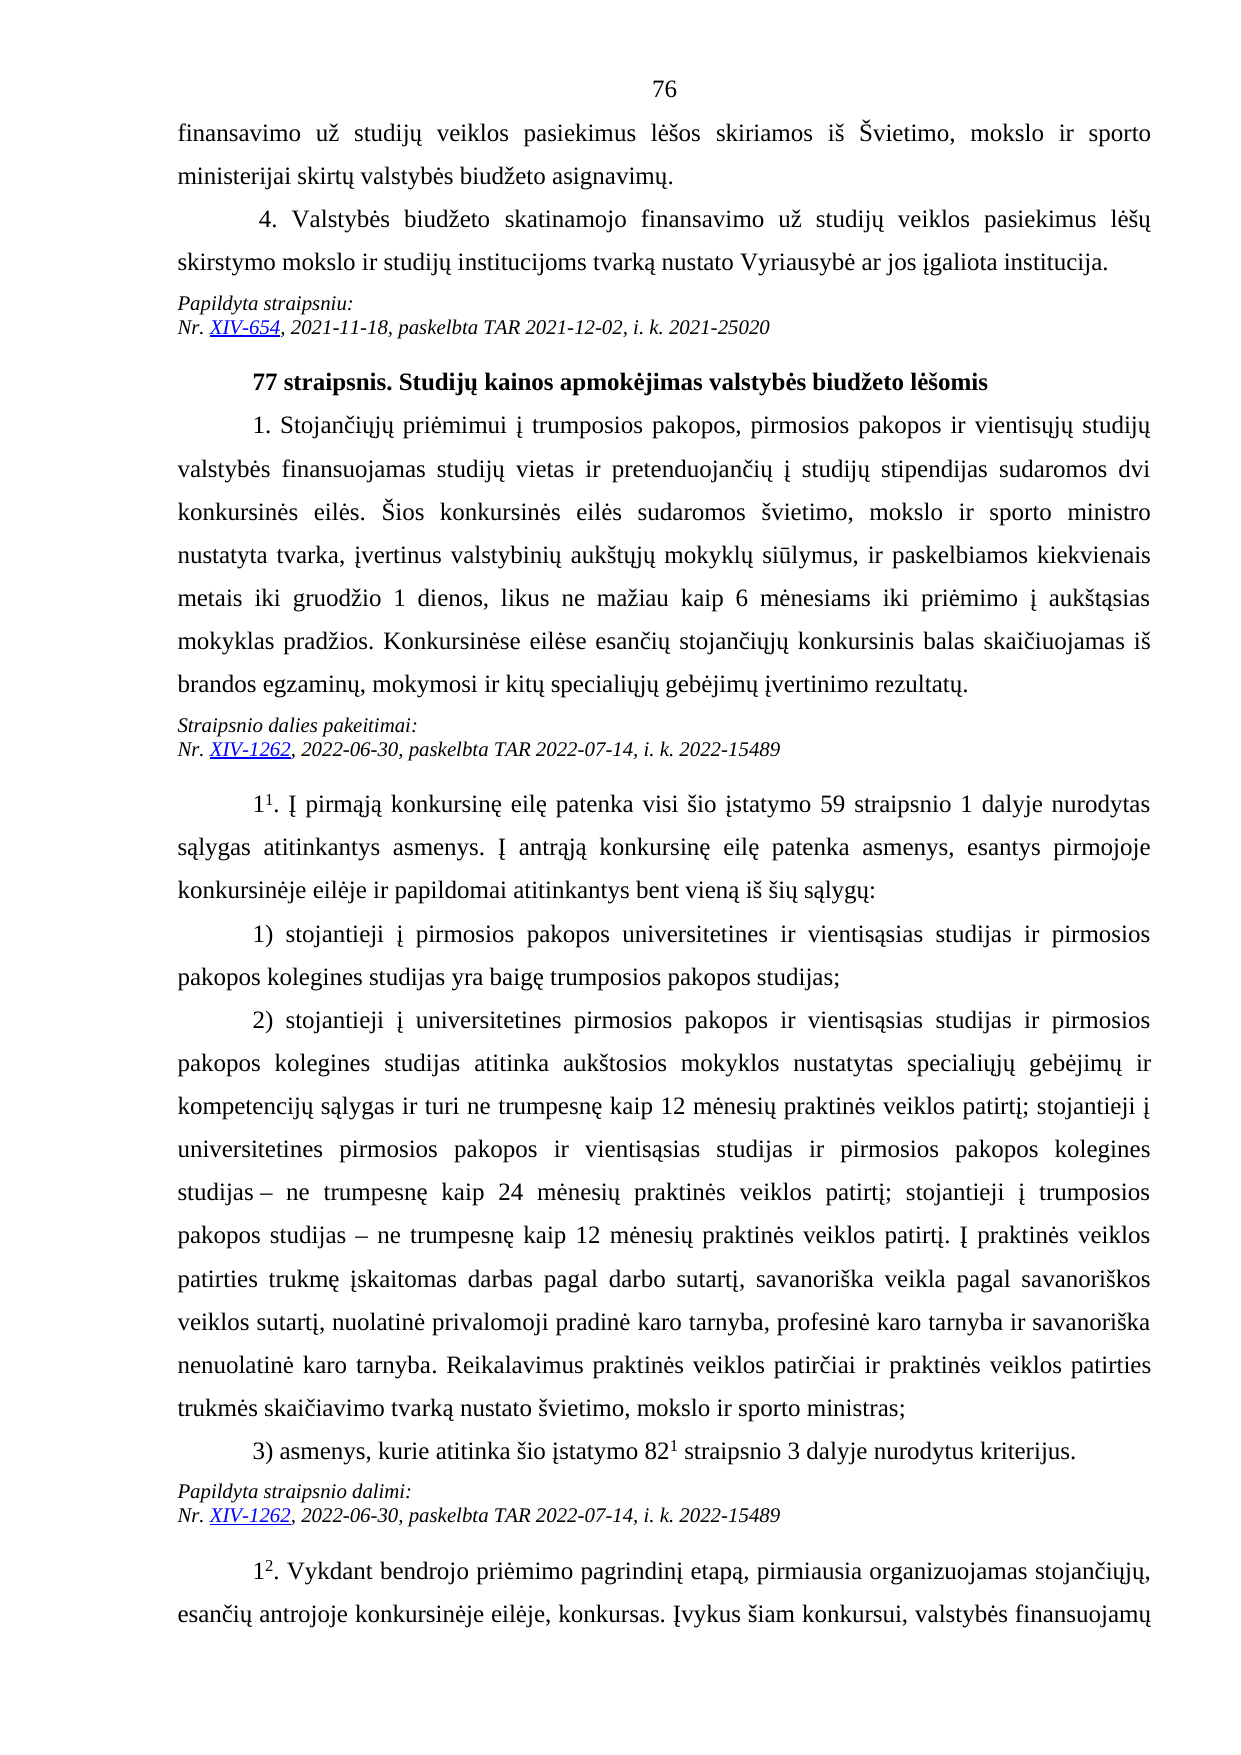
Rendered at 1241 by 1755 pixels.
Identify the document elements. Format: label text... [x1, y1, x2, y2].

text Papildyta straipsnio dalimi: [177, 1479, 1152, 1503]
text 1. Stojančiųjų priėmimui į trumposios pakopos, pirmosios pakopos ir vientisųjų studijų valstybės finansuojamas studijų vietas ir pretenduojančių į studijų stipendijas sudaromos dvi konkursinės eilės. Šios konkursinės eilės sudaromos švietimo, mokslo ir sporto ministro nustatyta tvarka, įvertinus valstybinių aukštųjų mokyklų siūlymus, ir paskelbiamos kiekvienais metais iki gruodžio 1 dienos, likus ne mažiau kaip 6 mėnesiams iki priėmimo į aukštąsias mokyklas pradžios. Konkursinėse eilėse esančių stojančiųjų konkursinis balas skaičiuojamas iš brandos egzaminų, mokymosi ir kitų specialiųjų gebėjimų įvertinimo rezultatų. [177, 411, 1152, 698]
text Straipsnio dalies pakeitimai: [177, 712, 1152, 737]
text 77 straipsnis. Studijų kainos apmokėjimas valstybės biudžeto lėšomis [177, 367, 1152, 396]
text 3) asmenys, kurie atitinka šio įstatymo 821 straipsnio 3 dalyje nurodytus kriterijus. [177, 1436, 1152, 1465]
text 2) stojantieji į universitetines pirmosios pakopos ir vientisąsias studijas ir pirmosios pakopos kolegines studijas atitinka aukštosios mokyklos nustatytas specialiųjų gebėjimų ir kompetencijų sąlygas ir turi ne trumpesnę kaip 12 mėnesių praktinės veiklos patirtį; stojantieji į universitetines pirmosios pakopos ir vientisąsias studijas ir pirmosios pakopos kolegines studijas – ne trumpesnę kaip 24 mėnesių praktinės veiklos patirtį; stojantieji į trumposios pakopos studijas – ne trumpesnę kaip 12 mėnesių praktinės veiklos patirtį. Į praktinės veiklos patirties trukmę įskaitomas darbas pagal darbo sutartį, savanoriška veikla pagal savanoriškos veiklos sutartį, nuolatinė privalomoji pradinė karo tarnyba, profesinė karo tarnyba ir savanoriška nenuolatinė karo tarnyba. Reikalavimus praktinės veiklos patirčiai ir praktinės veiklos patirties trukmės skaičiavimo tvarką nustato švietimo, mokslo ir sporto ministras; [177, 1005, 1152, 1422]
text Nr. XIV-1262, 2022-06-30, paskelbta TAR 2022-07-14, i. k. 2022-15489 [177, 737, 1152, 761]
text 4. Valstybės biudžeto skatinamojo finansavimo už studijų veiklos pasiekimus lėšų skirstymo mokslo ir studijų institucijoms tvarką nustato Vyriausybė ar jos įgaliota institucija. [177, 204, 1152, 276]
text finansavimo už studijų veiklos pasiekimus lėšos skiriamos iš Švietimo, mokslo ir sporto ministerijai skirtų valstybės biudžeto asignavimų. [177, 118, 1152, 190]
text 12. Vykdant bendrojo priėmimo pagrindinį etapą, pirmiausia organizuojamas stojančiųjų, esančių antrojoje konkursinėje eilėje, konkursas. Įvykus šiam konkursui, valstybės finansuojamų [177, 1556, 1152, 1628]
text Nr. XIV-654, 2021-11-18, paskelbta TAR 2021-12-02, i. k. 2021-25020 [177, 315, 1152, 339]
text Nr. XIV-1262, 2022-06-30, paskelbta TAR 2022-07-14, i. k. 2022-15489 [177, 1503, 1152, 1527]
text 1) stojantieji į pirmosios pakopos universitetines ir vientisąsias studijas ir pirmosios pakopos kolegines studijas yra baigę trumposios pakopos studijas; [177, 919, 1152, 991]
text Papildyta straipsniu: [177, 291, 1152, 315]
text 11. Į pirmąją konkursinę eilę patenka visi šio įstatymo 59 straipsnio 1 dalyje nurodytas sąlygas atitinkantys asmenys. Į antrąją konkursinę eilę patenka asmenys, esantys pirmojoje konkursinėje eilėje ir papildomai atitinkantys bent vieną iš šių sąlygų: [177, 789, 1152, 904]
